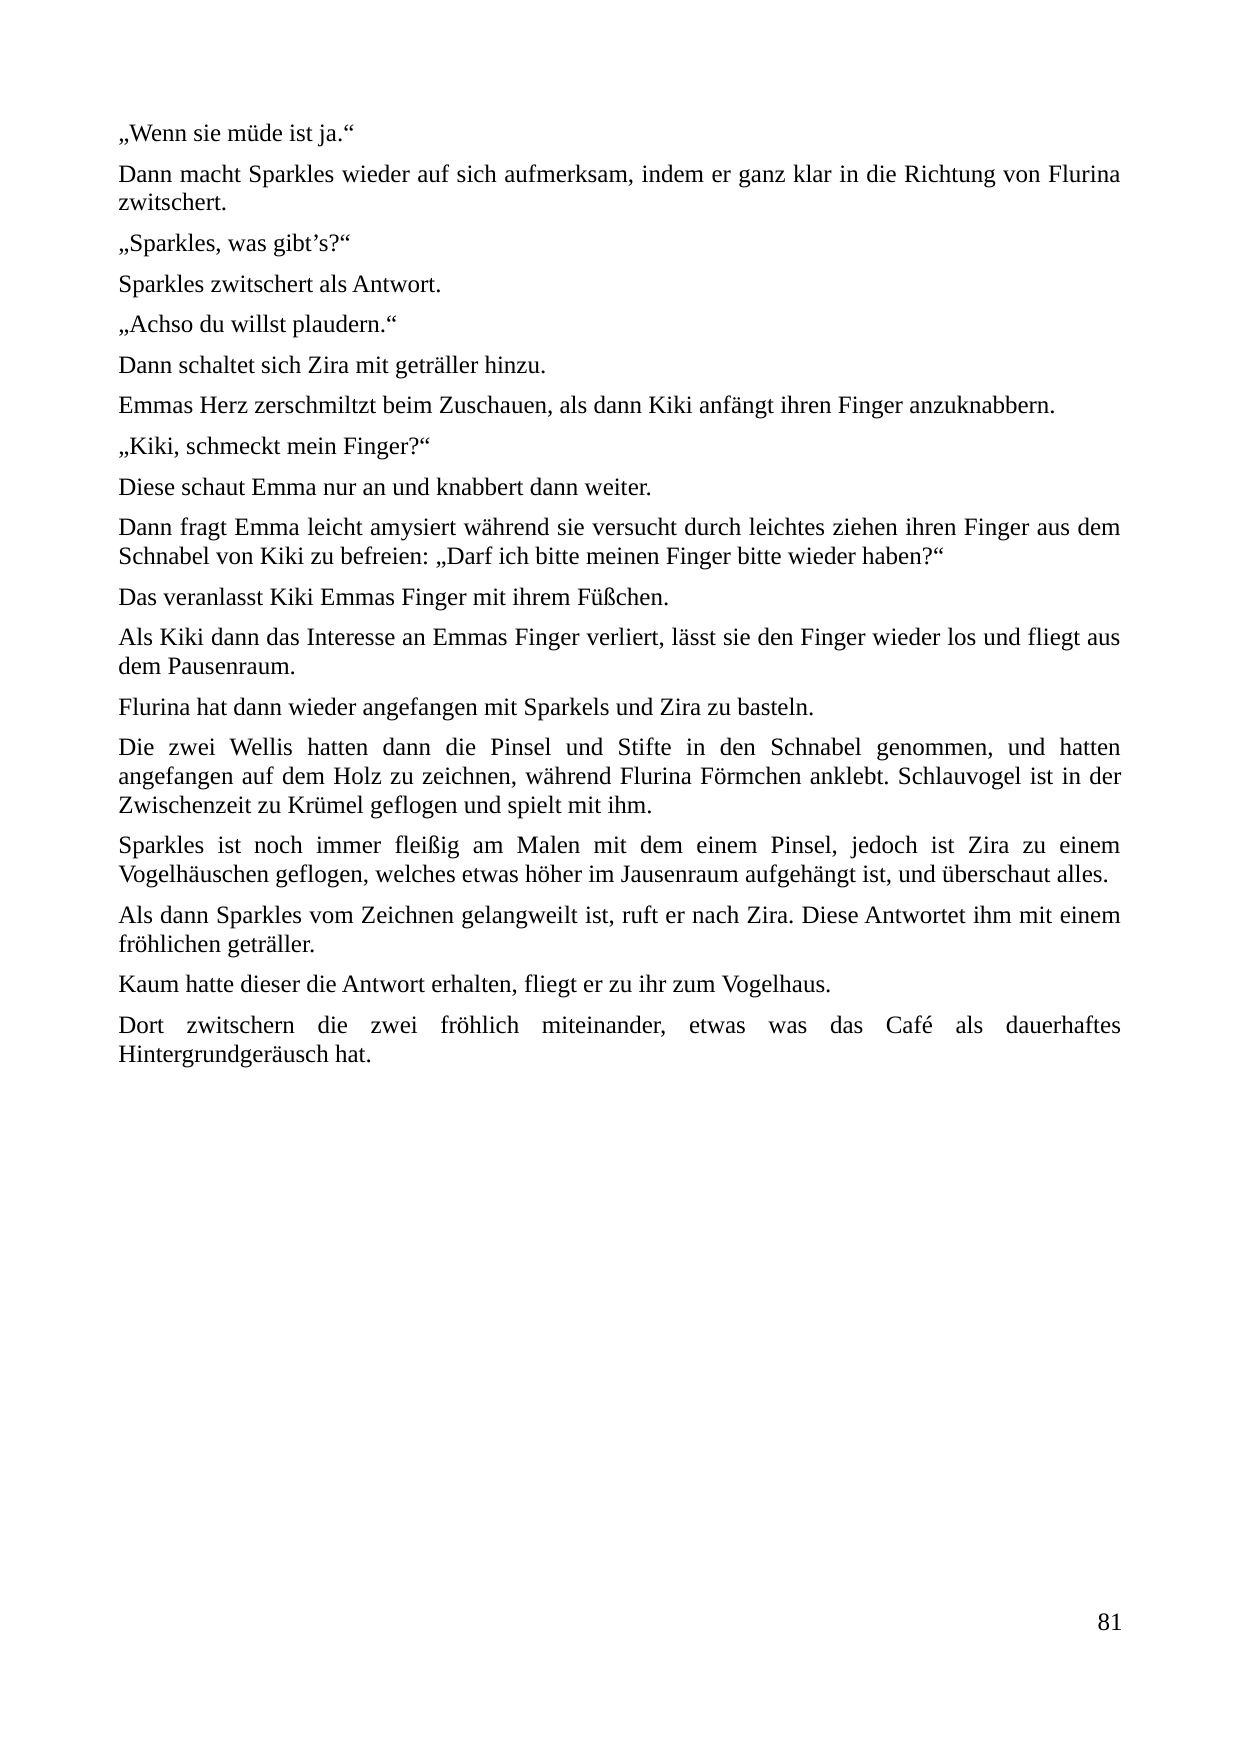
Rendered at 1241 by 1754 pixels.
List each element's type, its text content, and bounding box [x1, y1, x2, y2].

text Die zwei Wellis hatten dann die Pinsel und Stifte in den Schnabel genommen, und hatten angefangen auf dem Holz zu zeichnen, während Flurina Förmchen anklebt. Schlauvogel ist in der Zwischenzeit zu Krümel geflogen und spielt mit ihm. [118, 732, 1122, 819]
text „Kiki, schmeckt mein Finger?“ [118, 431, 1122, 460]
text Sparkles ist noch immer fleißig am Malen mit dem einem Pinsel, jedoch ist Zira zu einem Vogelhäuschen geflogen, welches etwas höher im Jausenraum aufgehängt ist, und überschaut alles. [118, 831, 1122, 888]
text Als Kiki dann das Interesse an Emmas Finger verliert, lässt sie den Finger wieder los und fliegt aus dem Pausenraum. [118, 622, 1122, 680]
text Diese schaut Emma nur an und knabbert dann weiter. [118, 472, 1122, 501]
text „Wenn sie müde ist ja.“ [118, 118, 1122, 147]
text Kaum hatte dieser die Antwort erhalten, fliegt er zu ihr zum Vogelhaus. [118, 969, 1122, 998]
text Das veranlasst Kiki Emmas Finger mit ihrem Füßchen. [118, 582, 1122, 611]
text Flurina hat dann wieder angefangen mit Sparkels und Zira zu basteln. [118, 692, 1122, 721]
text Sparkles zwitschert als Antwort. [118, 269, 1122, 297]
text Dort zwitschern die zwei fröhlich miteinander, etwas was das Café als dauerhaftes Hintergrundgeräusch hat. [118, 1010, 1122, 1067]
text „Sparkles, was gibt’s?“ [118, 228, 1122, 257]
text Dann fragt Emma leicht amysiert während sie versucht durch leichtes ziehen ihren Finger aus dem Schnabel von Kiki zu befreien: „Darf ich bitte meinen Finger bitte wieder haben?“ [118, 512, 1122, 570]
text Dann schaltet sich Zira mit geträller hinzu. [118, 350, 1122, 379]
text Dann macht Sparkles wieder auf sich aufmerksam, indem er ganz klar in die Richtung von Flurina zwitschert. [118, 159, 1122, 216]
text Als dann Sparkles vom Zeichnen gelangweilt ist, ruft er nach Zira. Diese Antwortet ihm mit einem fröhlichen geträller. [118, 900, 1122, 957]
text „Achso du willst plaudern.“ [118, 309, 1122, 338]
text Emmas Herz zerschmiltzt beim Zuschauen, als dann Kiki anfängt ihren Finger anzuknabbern. [118, 391, 1122, 419]
